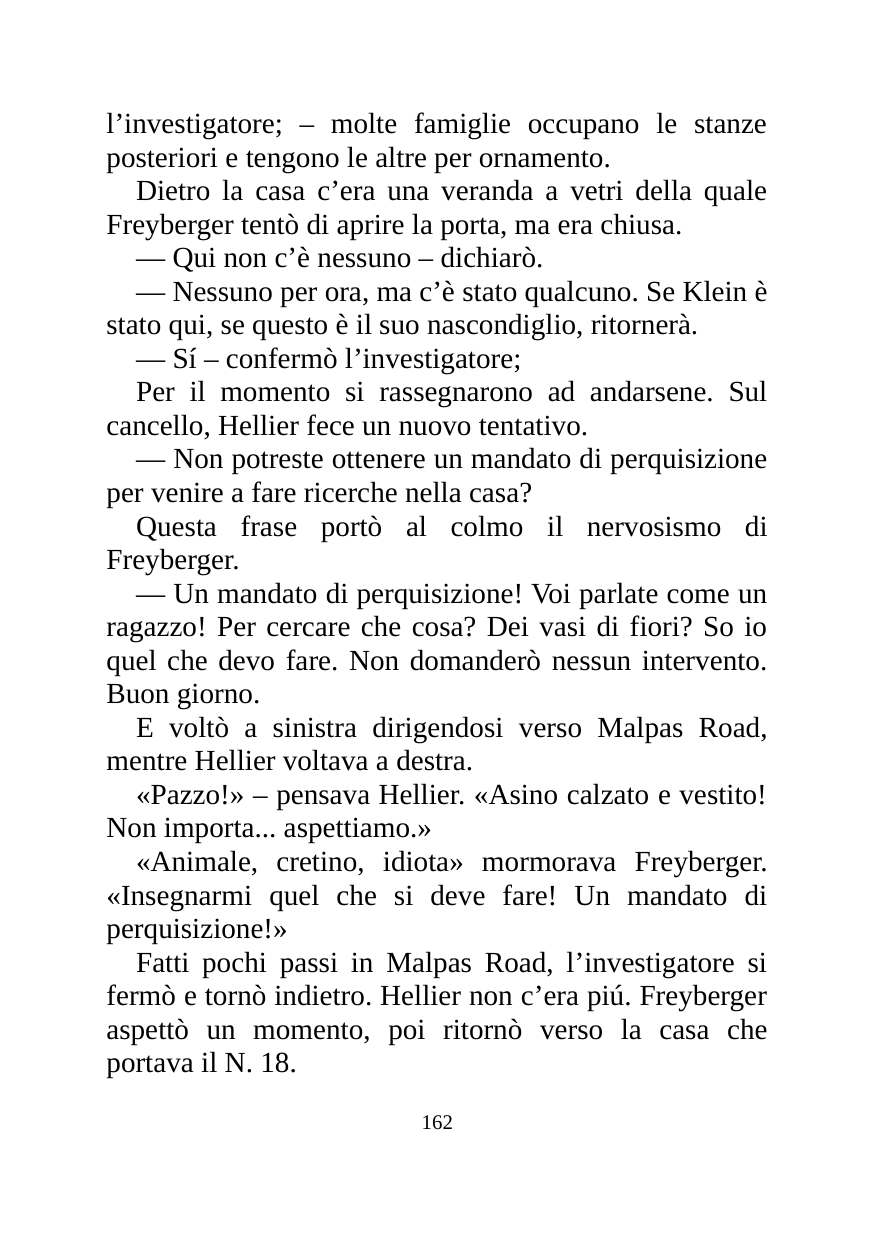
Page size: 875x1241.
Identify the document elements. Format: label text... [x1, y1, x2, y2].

text — Sí – confermò l’investigatore; [106, 341, 768, 374]
text l’investigatore; – molte famiglie occupano le stanze posteriori e tengono le altre per ornamento. [106, 106, 768, 173]
text Fatti pochi passi in Malpas Road, l’investigatore si fermò e tornò indietro. Hellier non c’era piú. Freyberger aspettò un momento, poi ritornò verso la casa che portava il N. 18. [106, 945, 768, 1079]
text Dietro la casa c’era una veranda a vetri della quale Freyberger tentò di aprire la porta, ma era chiusa. [106, 173, 768, 240]
text Per il momento si rassegnarono ad andarsene. Sul cancello, Hellier fece un nuovo tentativo. [106, 374, 768, 442]
text — Qui non c’è nessuno – dichiarò. [106, 240, 768, 274]
text — Nessuno per ora, ma c’è stato qualcuno. Se Klein è stato qui, se questo è il suo nascondiglio, ritornerà. [106, 274, 768, 341]
text «Pazzo!» – pensava Hellier. «Asino calzato e vestito! Non importa... aspettiamo.» [106, 777, 768, 844]
text E voltò a sinistra dirigendosi verso Malpas Road, mentre Hellier voltava a destra. [106, 710, 768, 777]
text Questa frase portò al colmo il nervosismo di Freyberger. [106, 509, 768, 576]
text — Un mandato di perquisizione! Voi parlate come un ragazzo! Per cercare che cosa? Dei vasi di fiori? So io quel che devo fare. Non domanderò nessun intervento. Buon giorno. [106, 576, 768, 710]
text «Animale, cretino, idiota» mormorava Freyberger. «Insegnarmi quel che si deve fare! Un mandato di perquisizione!» [106, 844, 768, 945]
text — Non potreste ottenere un mandato di perquisizione per venire a fare ricerche nella casa? [106, 442, 768, 509]
